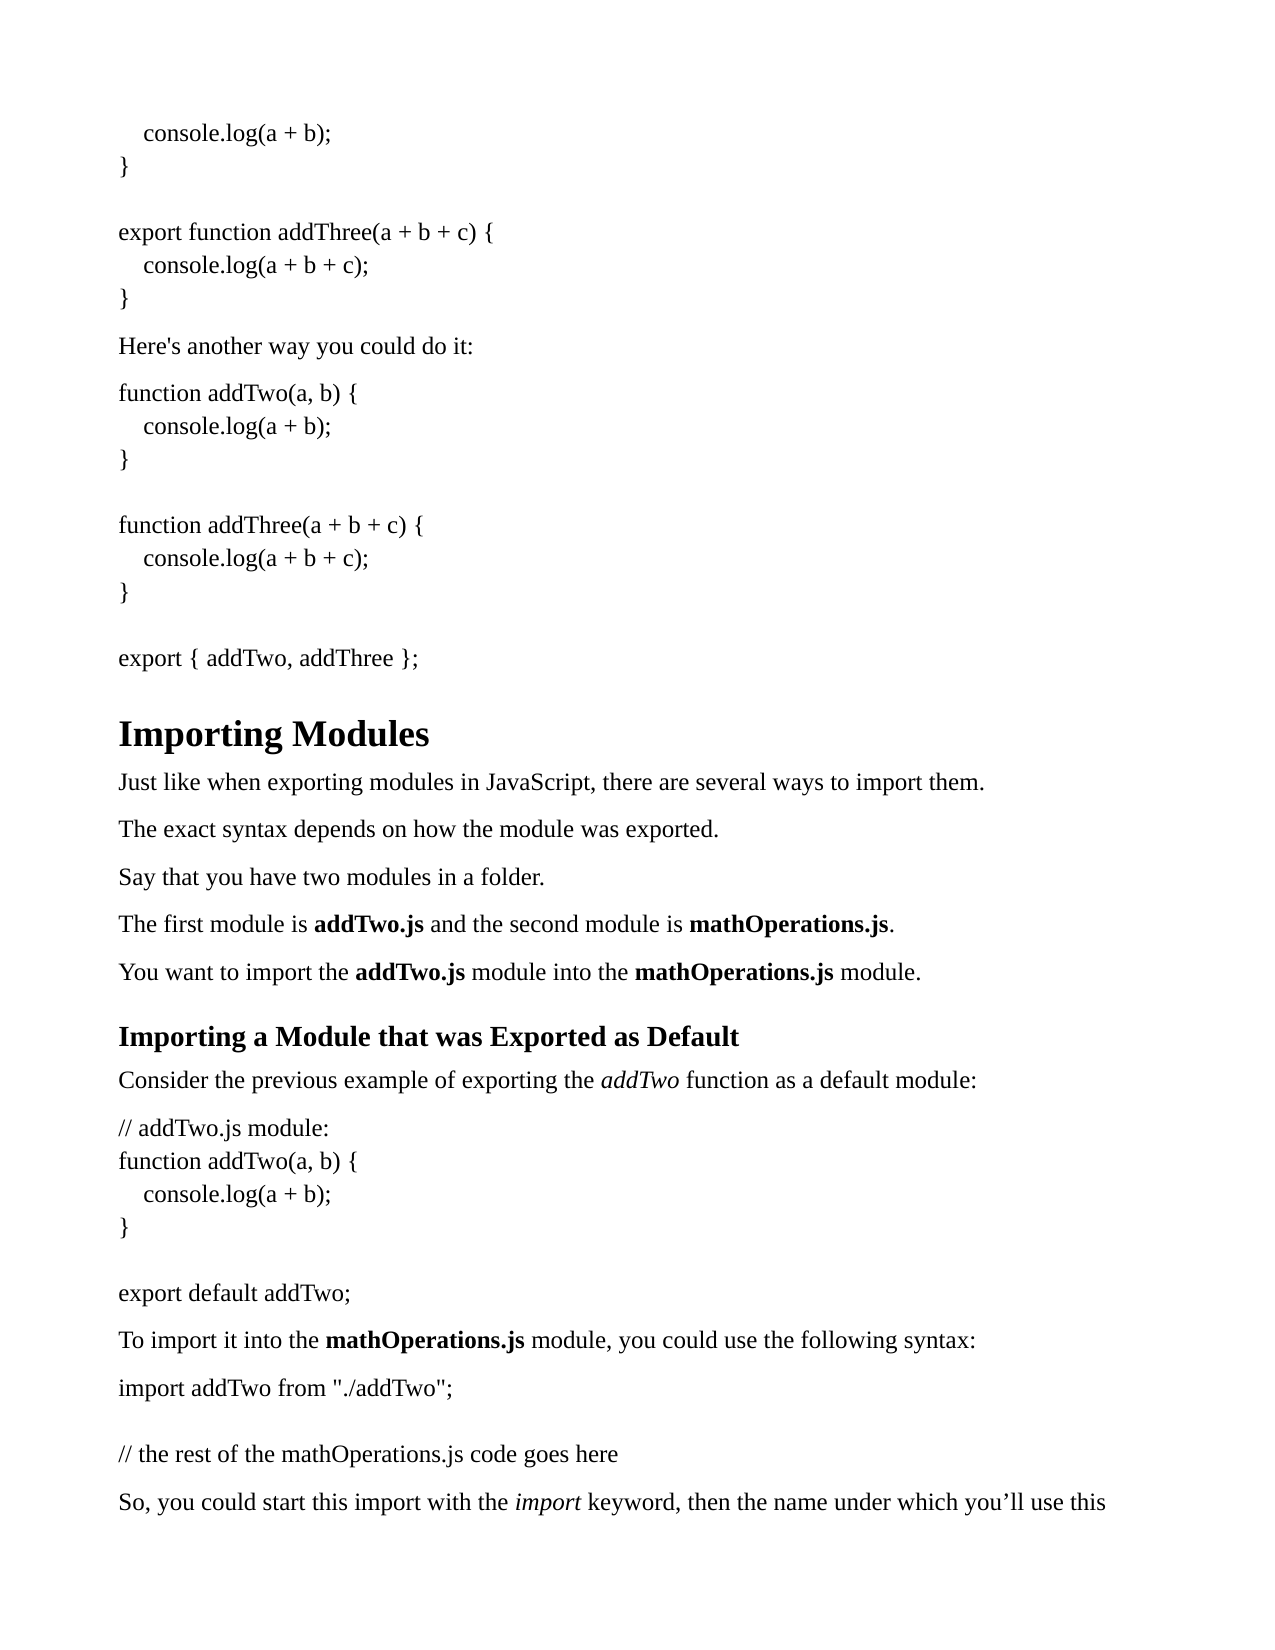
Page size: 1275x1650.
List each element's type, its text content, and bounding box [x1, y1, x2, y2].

text // the rest of the mathOperations.js code goes here [118, 1439, 1157, 1468]
text } [118, 151, 1157, 180]
subtitle Importing Modules [118, 711, 1157, 754]
text console.log(a + b); [118, 118, 1157, 147]
text To import it into the mathOperations.js module, you could use the following syntax: [118, 1326, 1157, 1354]
text export default addTwo; [118, 1278, 1157, 1307]
text // addTwo.js module: [118, 1113, 1157, 1142]
text export function addThree(a + b + c) { [118, 217, 1157, 246]
text The first module is addTwo.js and the second module is mathOperations.js. [118, 909, 1157, 938]
text } [118, 1212, 1157, 1241]
text } [118, 444, 1157, 473]
text function addTwo(a, b) { [118, 1146, 1157, 1175]
subtitle Importing a Module that was Exported as Default [118, 1019, 1157, 1053]
text console.log(a + b + c); [118, 543, 1157, 572]
text Consider the previous example of exporting the addTwo function as a default module: [118, 1065, 1157, 1094]
text console.log(a + b + c); [118, 250, 1157, 279]
text } [118, 577, 1157, 605]
text Just like when exporting modules in JavaScript, there are several ways to import them. [118, 767, 1157, 795]
text function addThree(a + b + c) { [118, 511, 1157, 539]
text function addTwo(a, b) { [118, 378, 1157, 407]
text You want to import the addTwo.js module into the mathOperations.js module. [118, 957, 1157, 986]
text export { addTwo, addThree }; [118, 643, 1157, 671]
text Say that you have two modules in a folder. [118, 862, 1157, 891]
text The exact syntax depends on how the module was exported. [118, 814, 1157, 843]
text console.log(a + b); [118, 1179, 1157, 1208]
text } [118, 283, 1157, 312]
text console.log(a + b); [118, 411, 1157, 440]
text So, you could start this import with the import keyword, then the name under which you’ll use this [118, 1487, 1157, 1516]
text Here's another way you could do it: [118, 331, 1157, 359]
text import addTwo from "./addTwo"; [118, 1373, 1157, 1402]
